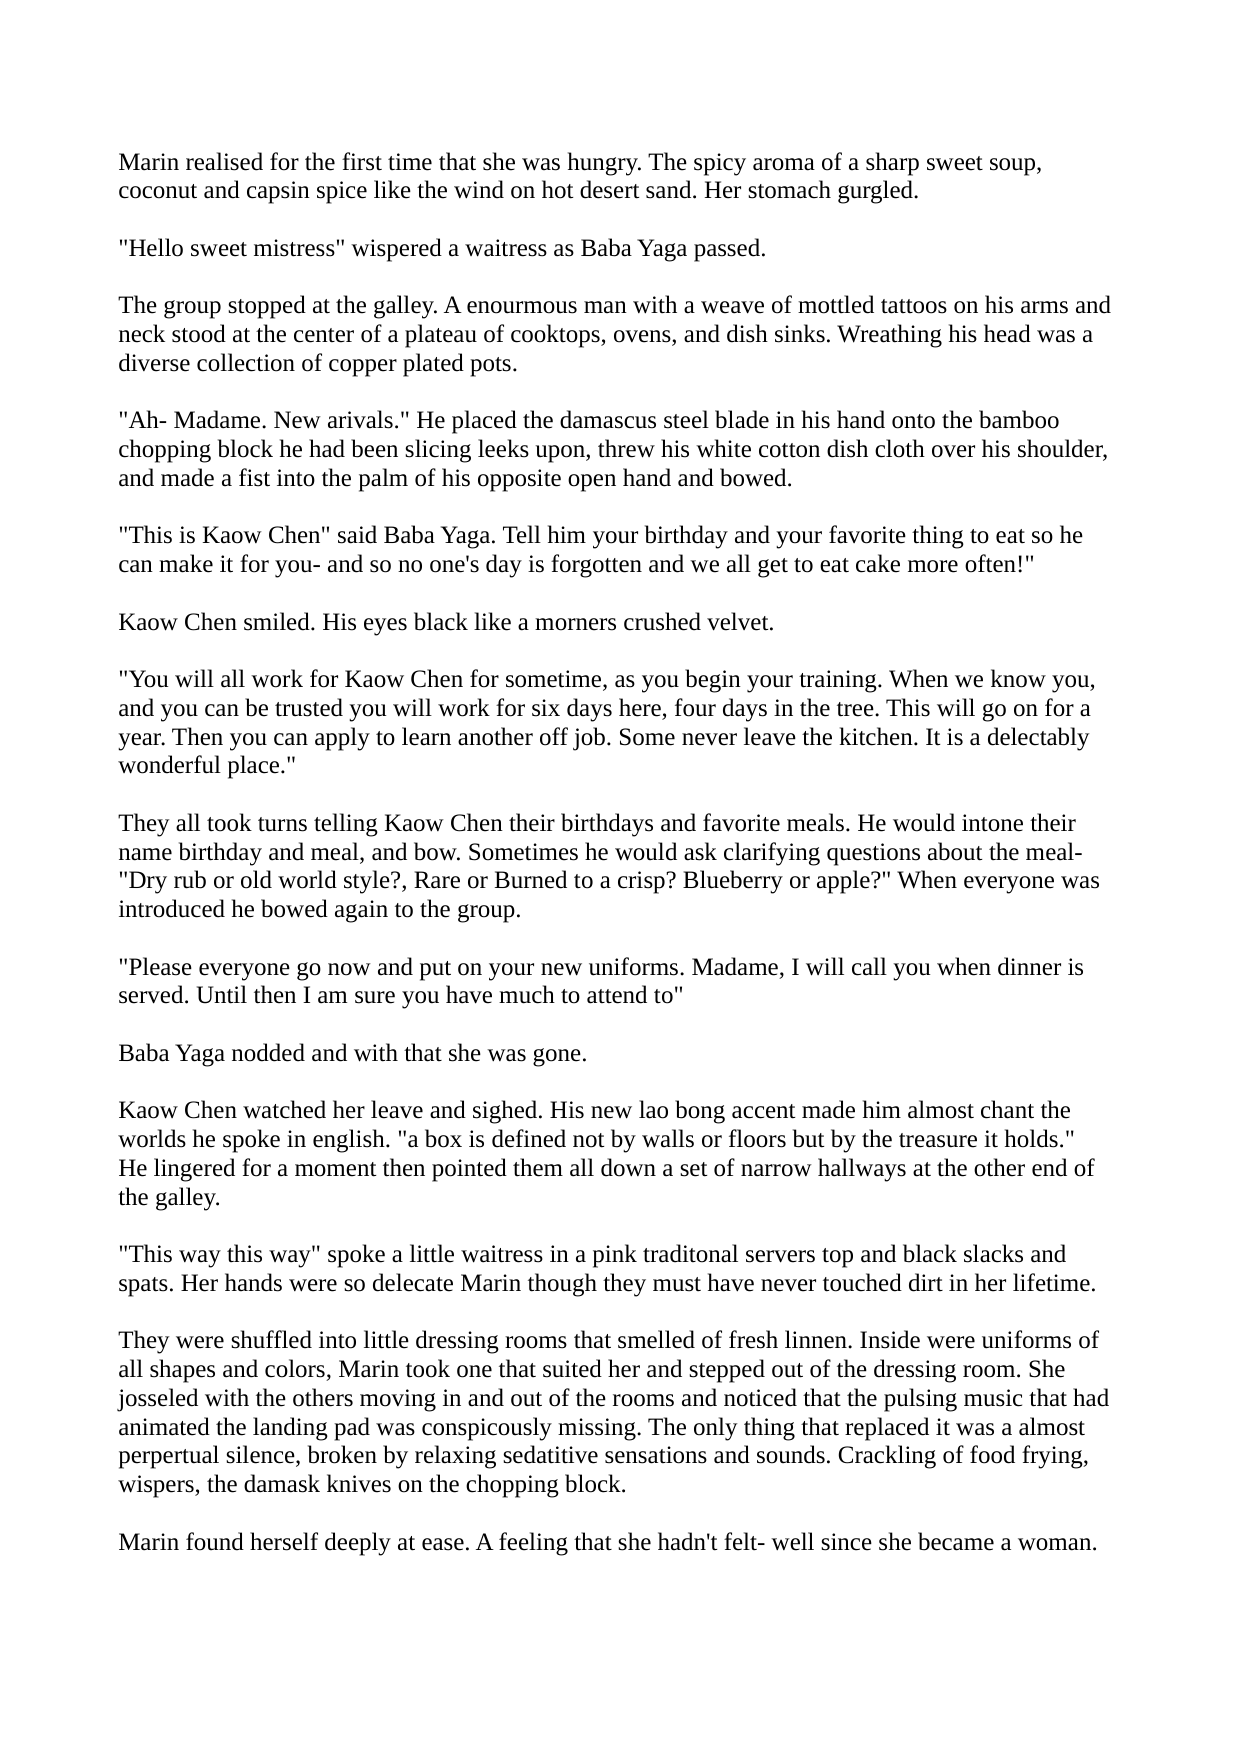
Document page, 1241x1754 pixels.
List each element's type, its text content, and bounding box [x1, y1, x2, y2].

text He lingered for a moment then pointed them all down a set of narrow hallways at the other end of the galley. [118, 1153, 1122, 1211]
text "Hello sweet mistress" wispered a waitress as Baba Yaga passed. The group stopped at the galley. A enourmous man with a weave of mottled tattoos on his arms and neck stood at the center of a plateau of cooktops, ovens, and dish sinks. Wreathing his head was a diverse collection of copper plated pots. [118, 233, 1122, 377]
text They all took turns telling Kaow Chen their birthdays and favorite meals. He would intone their name birthday and meal, and bow. Sometimes he would ask clarifying questions about the meal- "Dry rub or old world style?, Rare or Burned to a crisp? Blueberry or apple?" When everyone was introduced he bowed again to the group. [118, 808, 1122, 923]
text They were shuffled into little dressing rooms that smelled of fresh linnen. Inside were uniforms of all shapes and colors, Marin took one that suited her and stepped out of the dressing room. She josseled with the others moving in and out of the rooms and noticed that the pulsing music that had animated the landing pad was conspicously missing. The only thing that replaced it was a almost perpertual silence, broken by relaxing sedatitive sensations and sounds. Crackling of food frying, wispers, the damask knives on the chopping block. [118, 1326, 1122, 1498]
text Baba Yaga nodded and with that she was gone. [118, 1038, 1122, 1067]
text "You will all work for Kaow Chen for sometime, as you begin your training. When we know you, and you can be trusted you will work for six days here, four days in the tree. This will go on for a year. Then you can apply to learn another off job. Some never leave the kitchen. It is a delectably wonderful place." [118, 664, 1122, 779]
text Marin realised for the first time that she was hungry. The spicy aroma of a sharp sweet soup, coconut and capsin spice like the wind on hot desert sand. Her stomach gurgled. [118, 147, 1122, 204]
text Kaow Chen watched her leave and sighed. His new lao bong accent made him almost chant the worlds he spoke in english. "a box is defined not by walls or floors but by the treasure it holds." [118, 1096, 1122, 1153]
text Marin found herself deeply at ease. A feeling that she hadn't felt- well since she became a woman. [118, 1527, 1122, 1556]
text "Ah- Madame. New arivals." He placed the damascus steel blade in his hand onto the bamboo chopping block he had been slicing leeks upon, threw his white cotton dish cloth over his shoulder, and made a fist into the palm of his opposite open hand and bowed. [118, 406, 1122, 492]
text "Please everyone go now and put on your new uniforms. Madame, I will call you when dinner is served. Until then I am sure you have much to attend to" [118, 952, 1122, 1009]
text "This way this way" spoke a little waitress in a pink traditonal servers top and black slacks and spats. Her hands were so delecate Marin though they must have never touched dirt in her lifetime. [118, 1239, 1122, 1297]
text "This is Kaow Chen" said Baba Yaga. Tell him your birthday and your favorite thing to eat so he can make it for you- and so no one's day is forgotten and we all get to eat cake more often!" [118, 521, 1122, 578]
text Kaow Chen smiled. His eyes black like a morners crushed velvet. [118, 607, 1122, 636]
